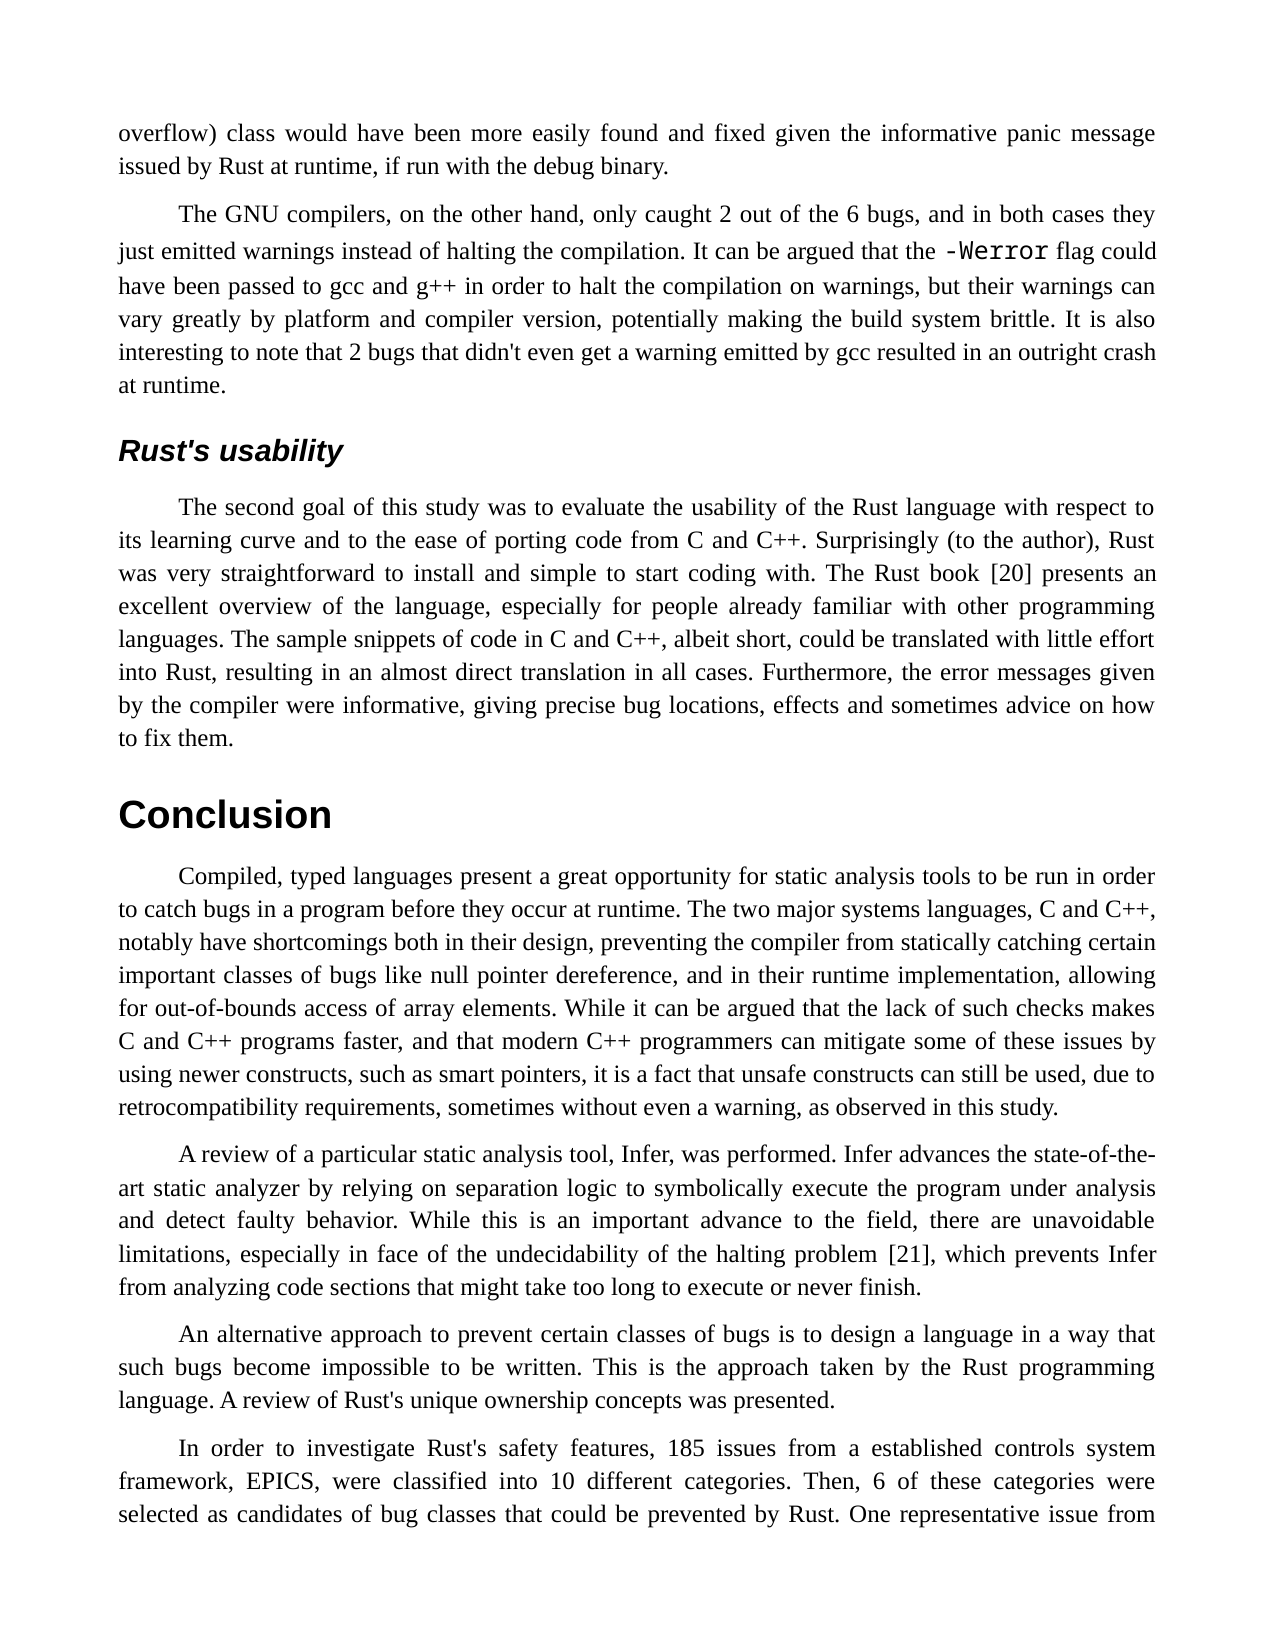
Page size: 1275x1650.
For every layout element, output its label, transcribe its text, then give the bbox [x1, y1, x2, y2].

subtitle Conclusion [118, 792, 1157, 837]
text A review of a particular static analysis tool, Infer, was performed. Infer advances the state-of-the-art static analyzer by relying on separation logic to symbolically execute the program under analysis and detect faulty behavior. While this is an important advance to the field, there are unavoidable limitations, especially in face of the undecidability of the halting problem [21], which prevents Infer from analyzing code sections that might take too long to execute or never finish. [118, 1139, 1157, 1300]
text overflow) class would have been more easily found and fixed given the informative panic message issued by Rust at runtime, if run with the debug binary. [118, 118, 1157, 180]
text An alternative approach to prevent certain classes of bugs is to design a language in a way that such bugs become impossible to be written. This is the approach taken by the Rust programming language. A review of Rust's unique ownership concepts was presented. [118, 1319, 1157, 1414]
text The second goal of this study was to evaluate the usability of the Rust language with respect to its learning curve and to the ease of porting code from C and C++. Surprisingly (to the author), Rust was very straightforward to install and simple to start coding with. The Rust book [20] presents an excellent overview of the language, especially for people already familiar with other programming languages. The sample snippets of code in C and C++, albeit short, could be translated with little effort into Rust, resulting in an almost direct translation in all cases. Furthermore, the error messages given by the compiler were informative, giving precise bug locations, effects and sometimes advice on how to fix them. [118, 492, 1157, 752]
text The GNU compilers, on the other hand, only caught 2 out of the 6 bugs, and in both cases they just emitted warnings instead of halting the compilation. It can be argued that the -Werror flag could have been passed to gcc and g++ in order to halt the compilation on warnings, but their warnings can vary greatly by platform and compiler version, potentially making the build system brittle. It is also interesting to note that 2 bugs that didn't even get a warning emitted by gcc resulted in an outright crash at runtime. [118, 199, 1157, 399]
text Compiled, typed languages present a great opportunity for static analysis tools to be run in order to catch bugs in a program before they occur at runtime. The two major systems languages, C and C++, notably have shortcomings both in their design, preventing the compiler from statically catching certain important classes of bugs like null pointer dereference, and in their runtime implementation, allowing for out-of-bounds access of array elements. While it can be argued that the lack of such checks makes C and C++ programs faster, and that modern C++ programmers can mitigate some of these issues by using newer constructs, such as smart pointers, it is a fact that unsafe constructs can still be used, due to retrocompatibility requirements, sometimes without even a warning, as observed in this study. [118, 861, 1157, 1121]
text In order to investigate Rust's safety features, 185 issues from a established controls system framework, EPICS, were classified into 10 different categories. Then, 6 of these categories were selected as candidates of bug classes that could be prevented by Rust. One representative issue from [118, 1433, 1157, 1528]
subtitle Rust's usability [118, 433, 1157, 468]
